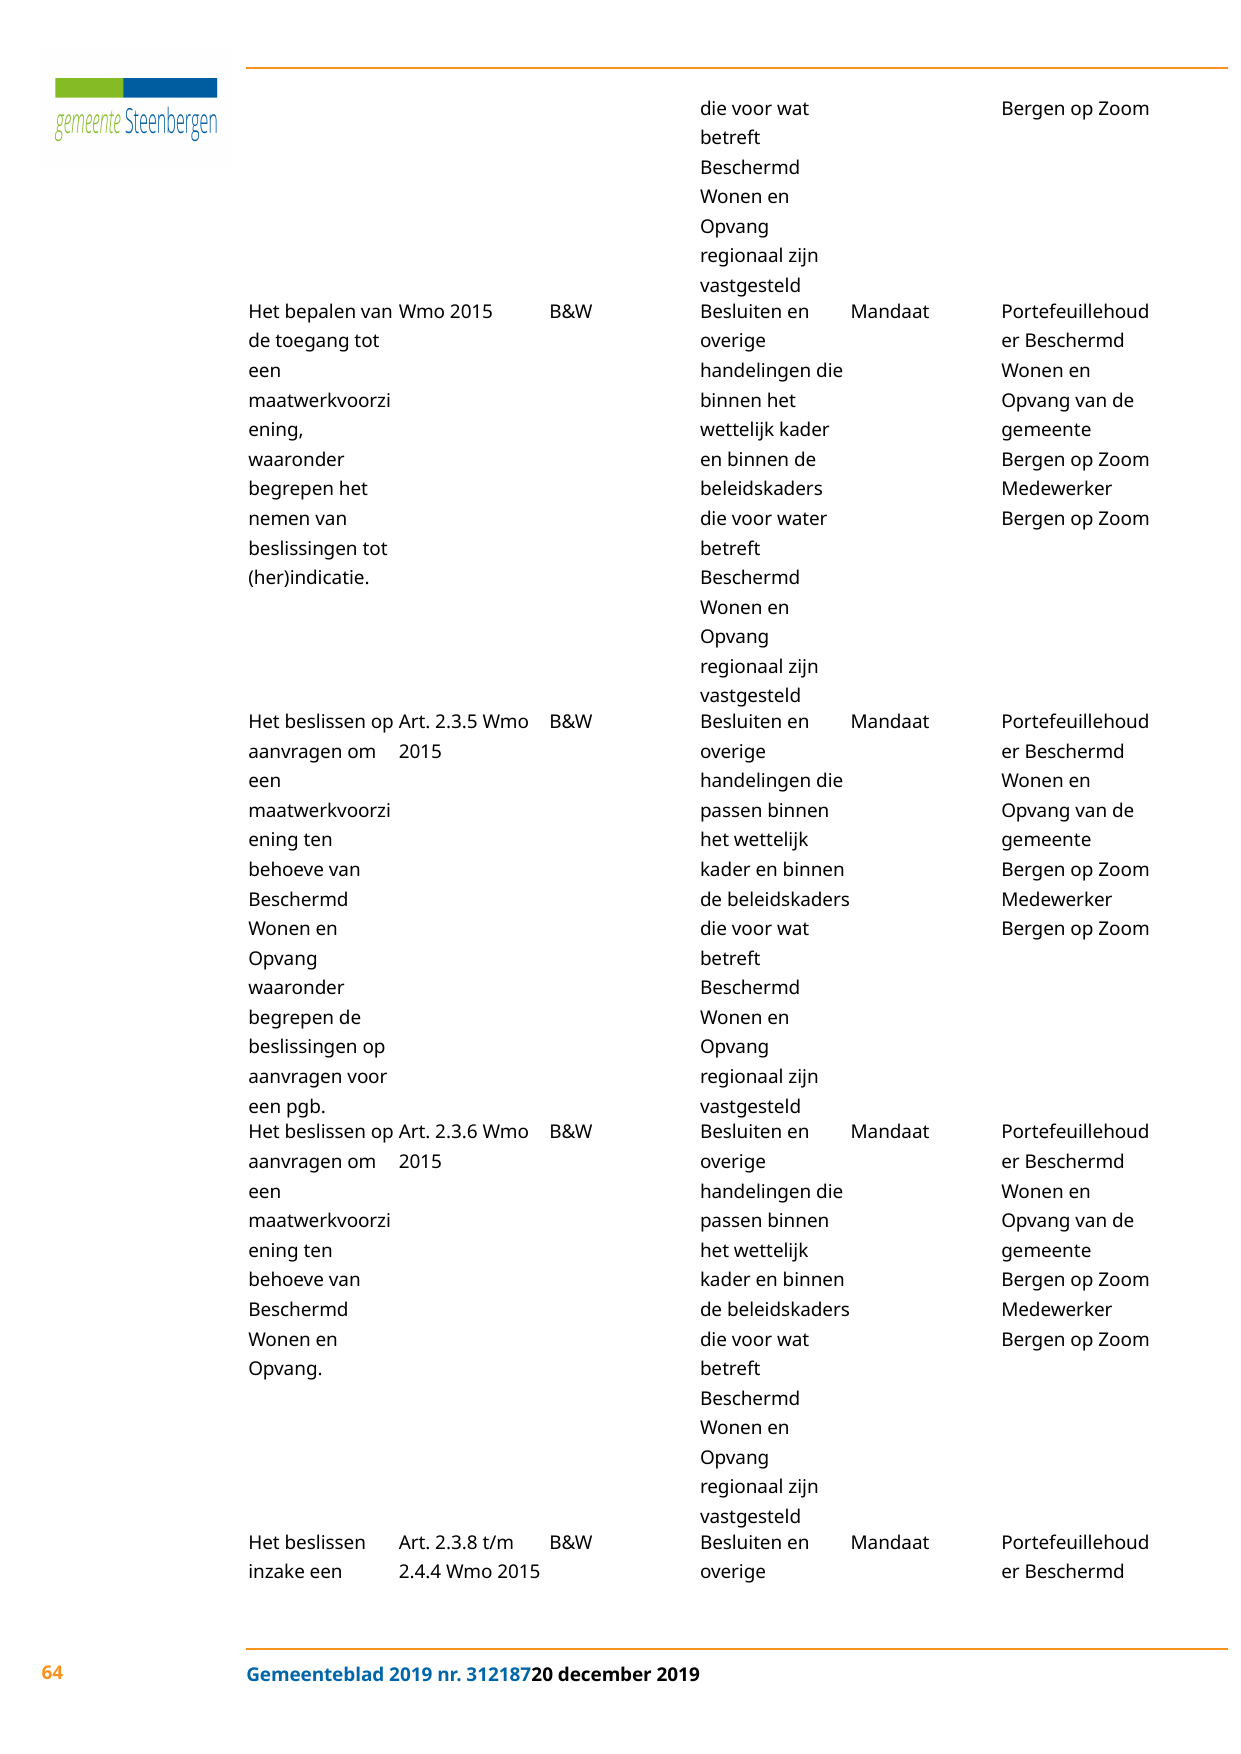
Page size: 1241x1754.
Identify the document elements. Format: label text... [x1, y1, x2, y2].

table_cell B&W [549, 1119, 700, 1529]
table_cell Het beslissen inzake een [248, 1529, 398, 1584]
table_cell [549, 95, 700, 298]
table_cell Bergen op Zoom [1001, 95, 1152, 298]
table_cell Mandaat [850, 1529, 1001, 1584]
table_cell [248, 95, 398, 298]
table_cell Besluiten en overige [700, 1529, 850, 1584]
table_cell Portefeuillehouder Beschermd Wonen en Opvang van de gemeente Bergen op Zoom Medewerker Bergen op Zoom [1001, 298, 1152, 708]
table_cell Art. 2.3.8 t/m 2.4.4 Wmo 2015 [399, 1529, 549, 1584]
table_cell Mandaat [850, 298, 1001, 708]
table_cell Besluiten en overige handelingen die passen binnen het wettelijk kader en binnen de beleidskaders die voor wat betreft Beschermd Wonen en Opvang regionaal zijn vastgesteld [700, 708, 850, 1119]
table_cell Mandaat [850, 708, 1001, 1119]
table_cell die voor wat betreft Beschermd Wonen en Opvang regionaal zijn vastgesteld [700, 95, 850, 298]
table_cell B&W [549, 298, 700, 708]
table_cell [399, 95, 549, 298]
table_cell Portefeuillehouder Beschermd Wonen en Opvang van de gemeente Bergen op Zoom Medewerker Bergen op Zoom [1001, 1119, 1152, 1529]
table_cell Wmo 2015 [399, 298, 549, 708]
table_cell [850, 95, 1001, 298]
table_cell B&W [549, 1529, 700, 1584]
table_cell Besluiten en overige handelingen die binnen het wettelijk kader en binnen de beleidskaders die voor water betreft Beschermd Wonen en Opvang regionaal zijn vastgesteld [700, 298, 850, 708]
table_cell Mandaat [850, 1119, 1001, 1529]
table_cell Art. 2.3.6 Wmo 2015 [399, 1119, 549, 1529]
table_cell Het beslissen op aanvragen om een maatwerkvoorziening ten behoeve van Beschermd Wonen en Opvang. [248, 1119, 398, 1529]
table_cell Portefeuillehouder Beschermd [1001, 1529, 1152, 1584]
table_cell Het beslissen op aanvragen om een maatwerkvoorziening ten behoeve van Beschermd Wonen en Opvang waaronder begrepen de beslissingen op aanvragen voor een pgb. [248, 708, 398, 1119]
picture [41, 47, 231, 172]
table_cell B&W [549, 708, 700, 1119]
table_cell Besluiten en overige handelingen die passen binnen het wettelijk kader en binnen de beleidskaders die voor wat betreft Beschermd Wonen en Opvang regionaal zijn vastgesteld [700, 1119, 850, 1529]
table_cell Art. 2.3.5 Wmo 2015 [399, 708, 549, 1119]
table_cell Portefeuillehouder Beschermd Wonen en Opvang van de gemeente Bergen op Zoom Medewerker Bergen op Zoom [1001, 708, 1152, 1119]
table_cell Het bepalen van de toegang tot een maatwerkvoorziening, waaronder begrepen het nemen van beslissingen tot (her)indicatie. [248, 298, 398, 708]
